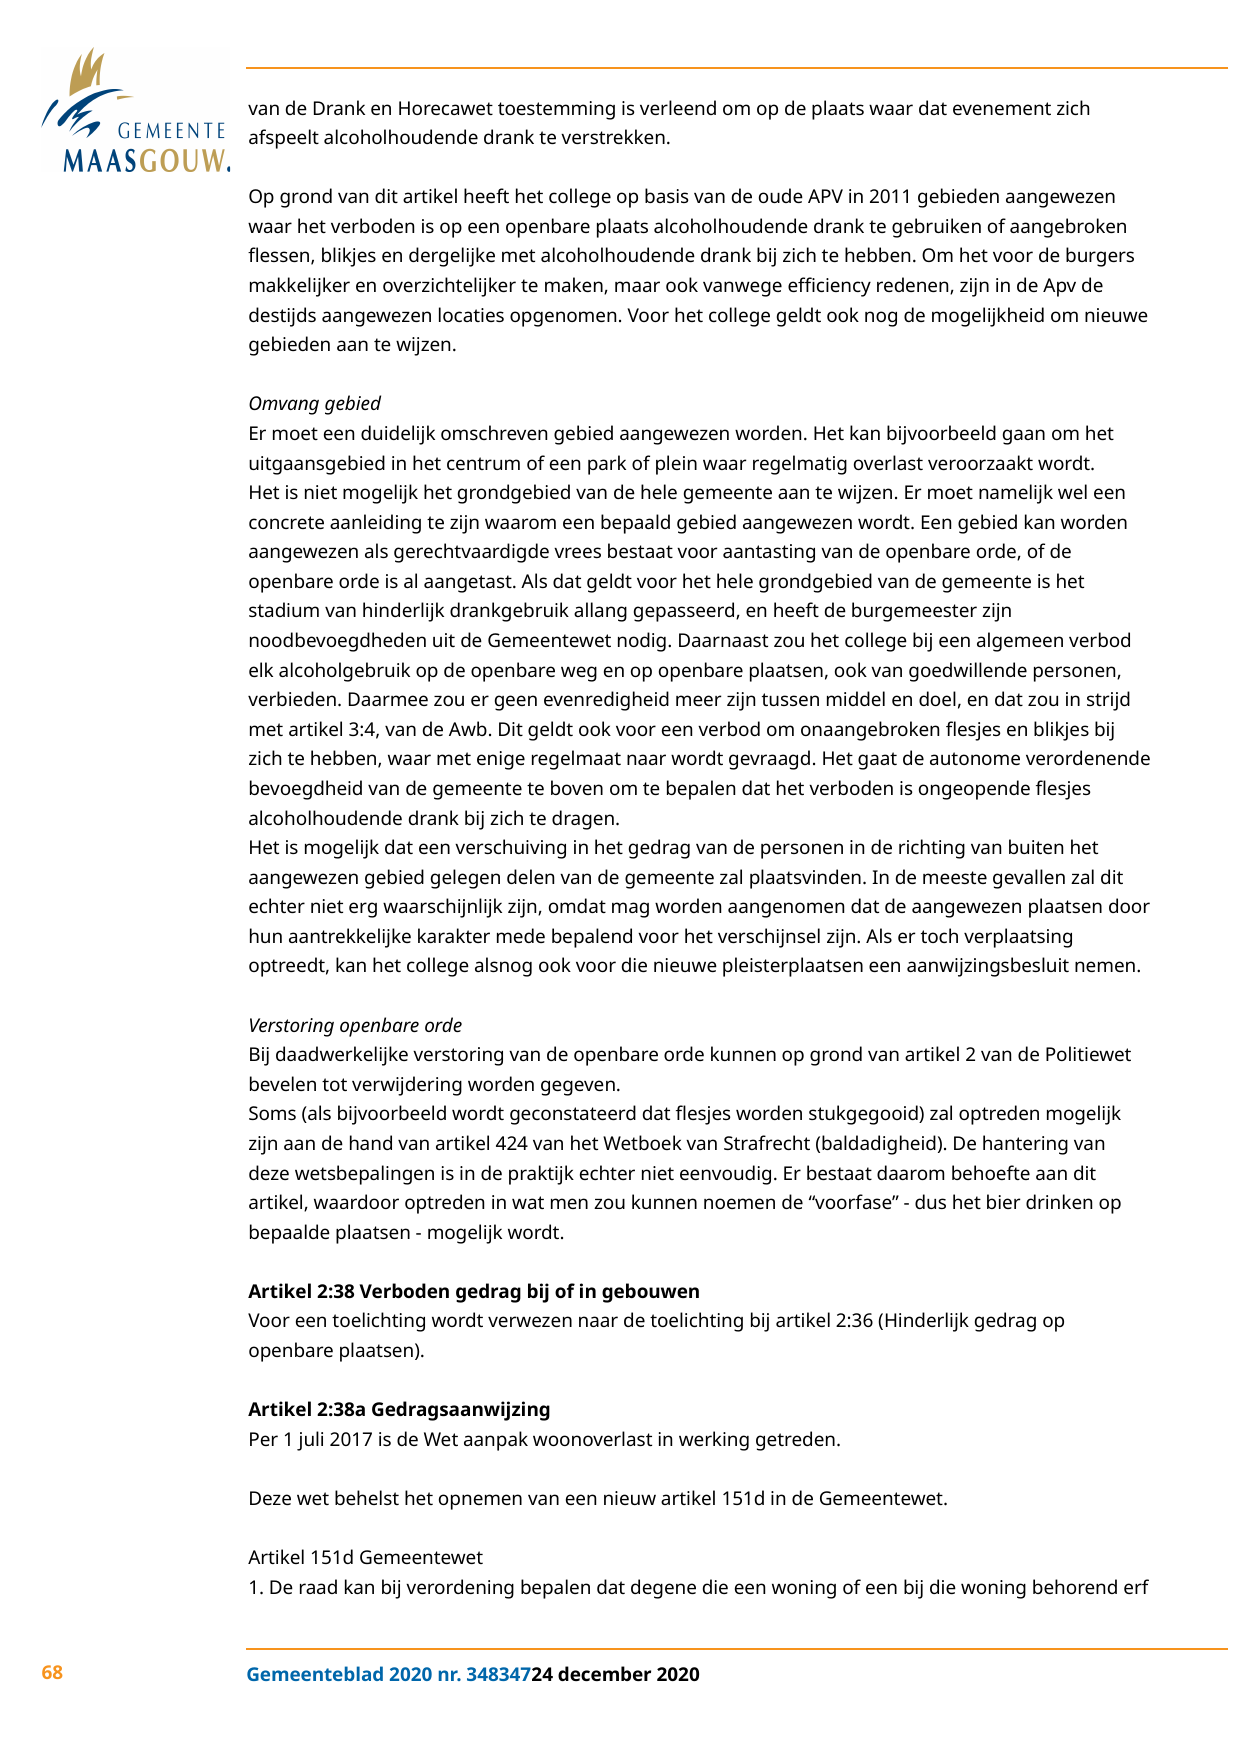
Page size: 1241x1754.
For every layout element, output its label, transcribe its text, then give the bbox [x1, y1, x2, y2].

text Artikel 2:38 Verboden gedrag bij of in gebouwen [248, 1278, 1152, 1304]
text van de Drank en Horecawet toestemming is verleend om op de plaats waar dat evenement zich afspeelt alcoholhoudende drank te verstrekken. [248, 95, 1152, 150]
text Het is niet mogelijk het grondgebied van de hele gemeente aan te wijzen. Er moet namelijk wel een concrete aanleiding te zijn waarom een bepaald gebied aangewezen wordt. Een gebied kan worden aangewezen als gerechtvaardigde vrees bestaat voor aantasting van de openbare orde, of de openbare orde is al aangetast. Als dat geldt voor het hele grondgebied van de gemeente is het stadium van hinderlijk drankgebruik allang gepasseerd, en heeft de burgemeester zijn noodbevoegdheden uit de Gemeentewet nodig. Daarnaast zou het college bij een algemeen verbod elk alcoholgebruik op de openbare weg en op openbare plaatsen, ook van goedwillende personen, verbieden. Daarmee zou er geen evenredigheid meer zijn tussen middel en doel, en dat zou in strijd met artikel 3:4, van de Awb. Dit geldt ook voor een verbod om onaangebroken flesjes en blikjes bij zich te hebben, waar met enige regelmaat naar wordt gevraagd. Het gaat de autonome verordenende bevoegdheid van de gemeente te boven om te bepalen dat het verboden is ongeopende flesjes alcoholhoudende drank bij zich te dragen. [248, 479, 1152, 831]
text Voor een toelichting wordt verwezen naar de toelichting bij artikel 2:36 (Hinderlijk gedrag op openbare plaatsen). [248, 1308, 1152, 1363]
text Per 1 juli 2017 is de Wet aanpak woonoverlast in werking getreden. [248, 1426, 1152, 1452]
text Artikel 151d Gemeentewet [248, 1544, 1152, 1570]
text Omvang gebied [248, 391, 1152, 416]
text Soms (als bijvoorbeeld wordt geconstateerd dat flesjes worden stukgegooid) zal optreden mogelijk zijn aan de hand van artikel 424 van het Wetboek van Strafrecht (baldadigheid). De hantering van deze wetsbepalingen is in de praktijk echter niet eenvoudig. Er bestaat daarom behoefte aan dit artikel, waardoor optreden in wat men zou kunnen noemen de “voorfase” - dus het bier drinken op bepaalde plaatsen - mogelijk wordt. [248, 1101, 1152, 1245]
text Bij daadwerkelijke verstoring van de openbare orde kunnen op grond van artikel 2 van de Politiewet bevelen tot verwijdering worden gegeven. [248, 1041, 1152, 1097]
text Deze wet behelst het opnemen van een nieuw artikel 151d in de Gemeentewet. [248, 1485, 1152, 1511]
text 1. De raad kan bij verordening bepalen dat degene die een woning of een bij die woning behorend erf [248, 1574, 1152, 1600]
text Er moet een duidelijk omschreven gebied aangewezen worden. Het kan bijvoorbeeld gaan om het uitgaansgebied in het centrum of een park of plein waar regelmatig overlast veroorzaakt wordt. [248, 420, 1152, 476]
text Op grond van dit artikel heeft het college op basis van de oude APV in 2011 gebieden aangewezen waar het verboden is op een openbare plaats alcoholhoudende drank te gebruiken of aangebroken flessen, blikjes en dergelijke met alcoholhoudende drank bij zich te hebben. Om het voor de burgers makkelijker en overzichtelijker te maken, maar ook vanwege efficiency redenen, zijn in de Apv de destijds aangewezen locaties opgenomen. Voor het college geldt ook nog de mogelijkheid om nieuwe gebieden aan te wijzen. [248, 183, 1152, 357]
picture [41, 47, 231, 172]
text Verstoring openbare orde [248, 1012, 1152, 1038]
text Het is mogelijk dat een verschuiving in het gedrag van de personen in de richting van buiten het aangewezen gebied gelegen delen van de gemeente zal plaatsvinden. In de meeste gevallen zal dit echter niet erg waarschijnlijk zijn, omdat mag worden aangenomen dat de aangewezen plaatsen door hun aantrekkelijke karakter mede bepalend voor het verschijnsel zijn. Als er toch verplaatsing optreedt, kan het college alsnog ook voor die nieuwe pleisterplaatsen een aanwijzingsbesluit nemen. [248, 834, 1152, 978]
text Artikel 2:38a Gedragsaanwijzing [248, 1396, 1152, 1422]
